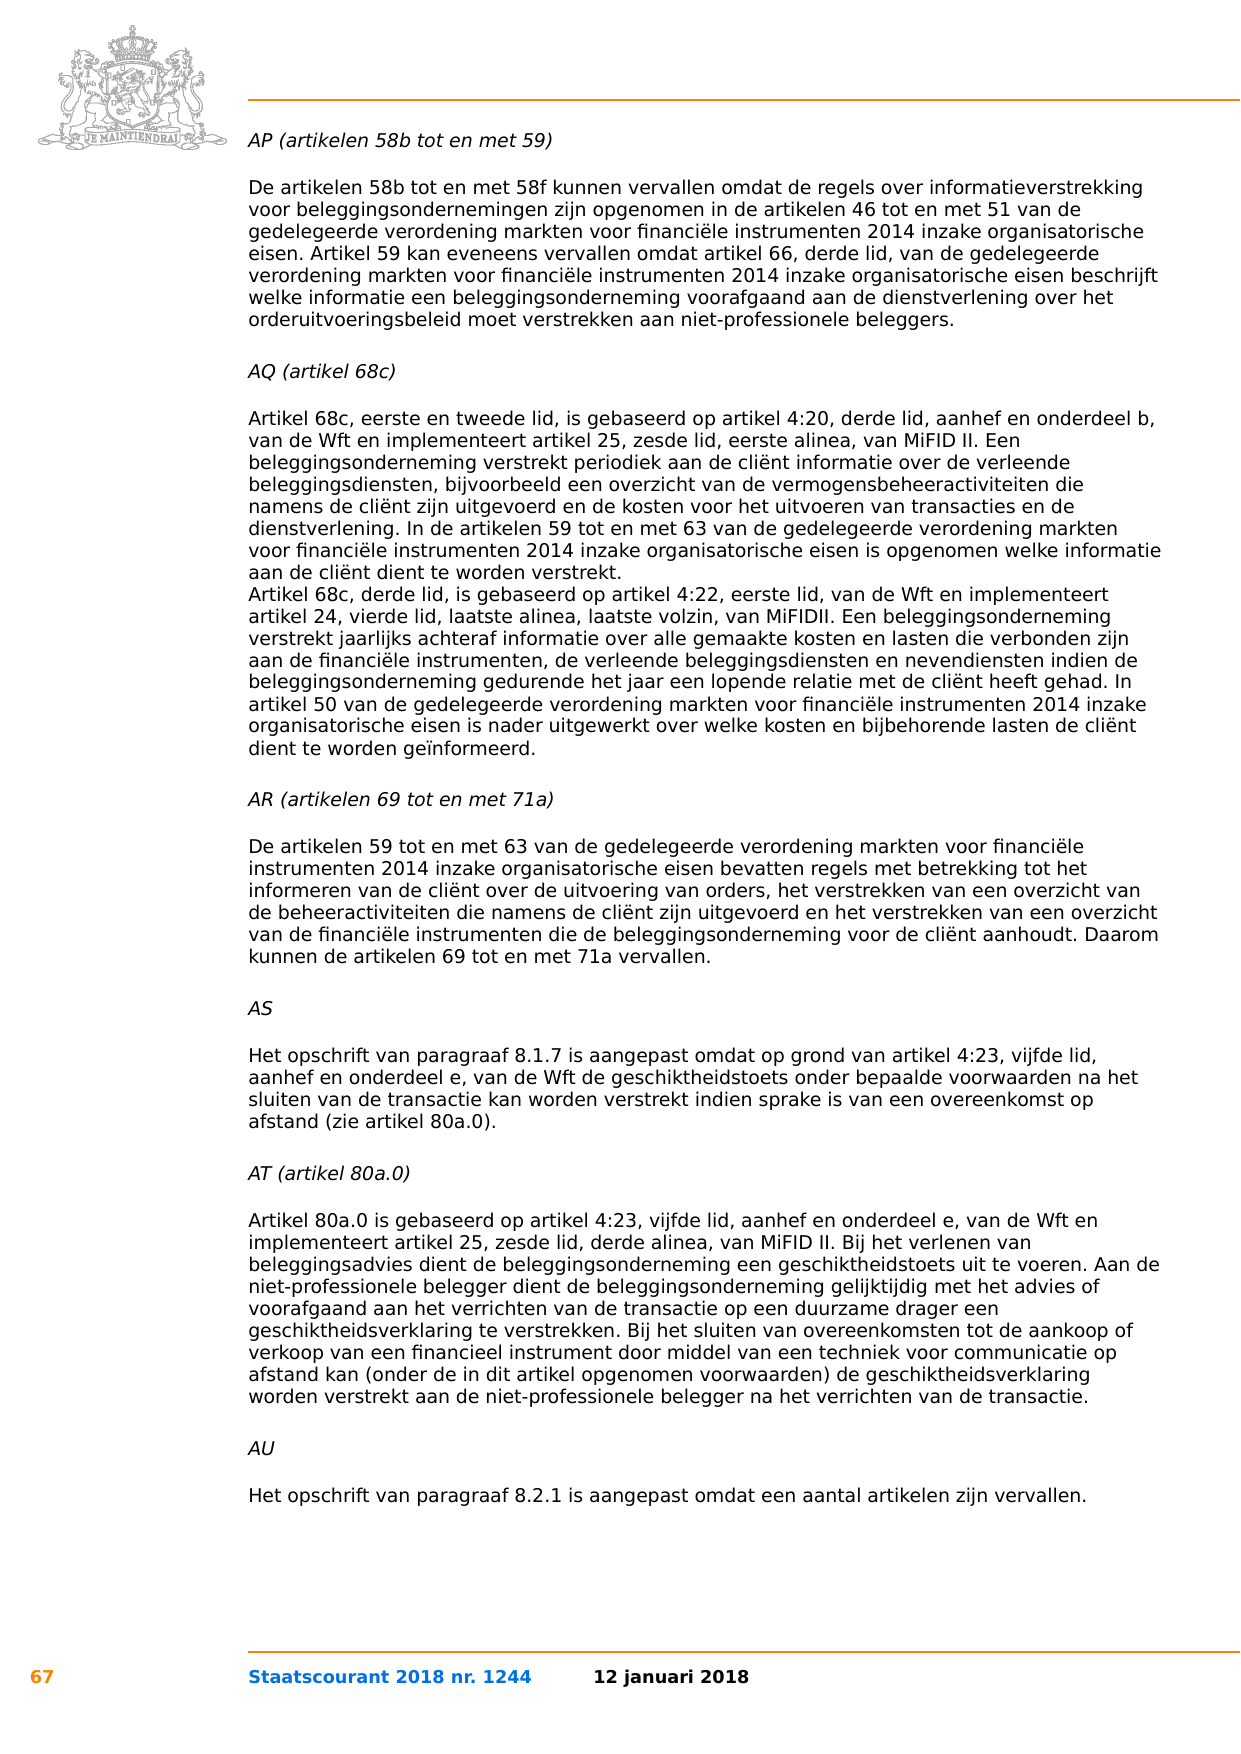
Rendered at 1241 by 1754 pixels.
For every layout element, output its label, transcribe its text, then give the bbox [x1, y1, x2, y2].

picture [38, 25, 227, 150]
subtitle AT (artikel 80a.0) [248, 1163, 1163, 1185]
subtitle AP (artikelen 58b tot en met 59) [248, 130, 1163, 152]
subtitle AR (artikelen 69 tot en met 71a) [248, 789, 1163, 811]
text De artikelen 58b tot en met 58f kunnen vervallen omdat de regels over informatieverstrekking voor beleggingsondernemingen zijn opgenomen in de artikelen 46 tot en met 51 van de gedelegeerde verordening markten voor financiële instrumenten 2014 inzake organisatorische eisen. Artikel 59 kan eveneens vervallen omdat artikel 66, derde lid, van de gedelegeerde verordening markten voor financiële instrumenten 2014 inzake organisatorische eisen beschrijft welke informatie een beleggingsonderneming voorafgaand aan de dienstverlening over het orderuitvoeringsbeleid moet verstrekken aan niet-professionele beleggers. [248, 177, 1163, 331]
subtitle AU [248, 1438, 1163, 1460]
subtitle AS [248, 998, 1163, 1020]
text De artikelen 59 tot en met 63 van de gedelegeerde verordening markten voor financiële instrumenten 2014 inzake organisatorische eisen bevatten regels met betrekking tot het informeren van de cliënt over de uitvoering van orders, het verstrekken van een overzicht van de beheeractiviteiten die namens de cliënt zijn uitgevoerd en het verstrekken van een overzicht van de financiële instrumenten die de beleggingsonderneming voor de cliënt aanhoudt. Daarom kunnen de artikelen 69 tot en met 71a vervallen. [248, 836, 1163, 968]
text Het opschrift van paragraaf 8.1.7 is aangepast omdat op grond van artikel 4:23, vijfde lid, aanhef en onderdeel e, van de Wft de geschiktheidstoets onder bepaalde voorwaarden na het sluiten van de transactie kan worden verstrekt indien sprake is van een overeenkomst op afstand (zie artikel 80a.0). [248, 1045, 1163, 1133]
subtitle AQ (artikel 68c) [248, 361, 1163, 383]
text Artikel 68c, derde lid, is gebaseerd op artikel 4:22, eerste lid, van de Wft en implementeert artikel 24, vierde lid, laatste alinea, laatste volzin, van MiFIDII. Een beleggingsonderneming verstrekt jaarlijks achteraf informatie over alle gemaakte kosten en lasten die verbonden zijn aan de financiële instrumenten, de verleende beleggingsdiensten en nevendiensten indien de beleggingsonderneming gedurende het jaar een lopende relatie met de cliënt heeft gehad. In artikel 50 van de gedelegeerde verordening markten voor financiële instrumenten 2014 inzake organisatorische eisen is nader uitgewerkt over welke kosten en bijbehorende lasten de cliënt dient te worden geïnformeerd. [248, 583, 1163, 759]
text Het opschrift van paragraaf 8.2.1 is aangepast omdat een aantal artikelen zijn vervallen. [248, 1485, 1163, 1507]
text Artikel 80a.0 is gebaseerd op artikel 4:23, vijfde lid, aanhef en onderdeel e, van de Wft en implementeert artikel 25, zesde lid, derde alinea, van MiFID II. Bij het verlenen van beleggingsadvies dient de beleggingsonderneming een geschiktheidstoets uit te voeren. Aan de niet-professionele belegger dient de beleggingsonderneming gelijktijdig met het advies of voorafgaand aan het verrichten van de transactie op een duurzame drager een geschiktheidsverklaring te verstrekken. Bij het sluiten van overeenkomsten tot de aankoop of verkoop van een financieel instrument door middel van een techniek voor communicatie op afstand kan (onder de in dit artikel opgenomen voorwaarden) de geschiktheidsverklaring worden verstrekt aan de niet-professionele belegger na het verrichten van de transactie. [248, 1210, 1163, 1408]
text Artikel 68c, eerste en tweede lid, is gebaseerd op artikel 4:20, derde lid, aanhef en onderdeel b, van de Wft en implementeert artikel 25, zesde lid, eerste alinea, van MiFID II. Een beleggingsonderneming verstrekt periodiek aan de cliënt informatie over de verleende beleggingsdiensten, bijvoorbeeld een overzicht van de vermogensbeheeractiviteiten die namens de cliënt zijn uitgevoerd en de kosten voor het uitvoeren van transacties en de dienstverlening. In de artikelen 59 tot en met 63 van de gedelegeerde verordening markten voor financiële instrumenten 2014 inzake organisatorische eisen is opgenomen welke informatie aan de cliënt dient te worden verstrekt. [248, 408, 1163, 583]
